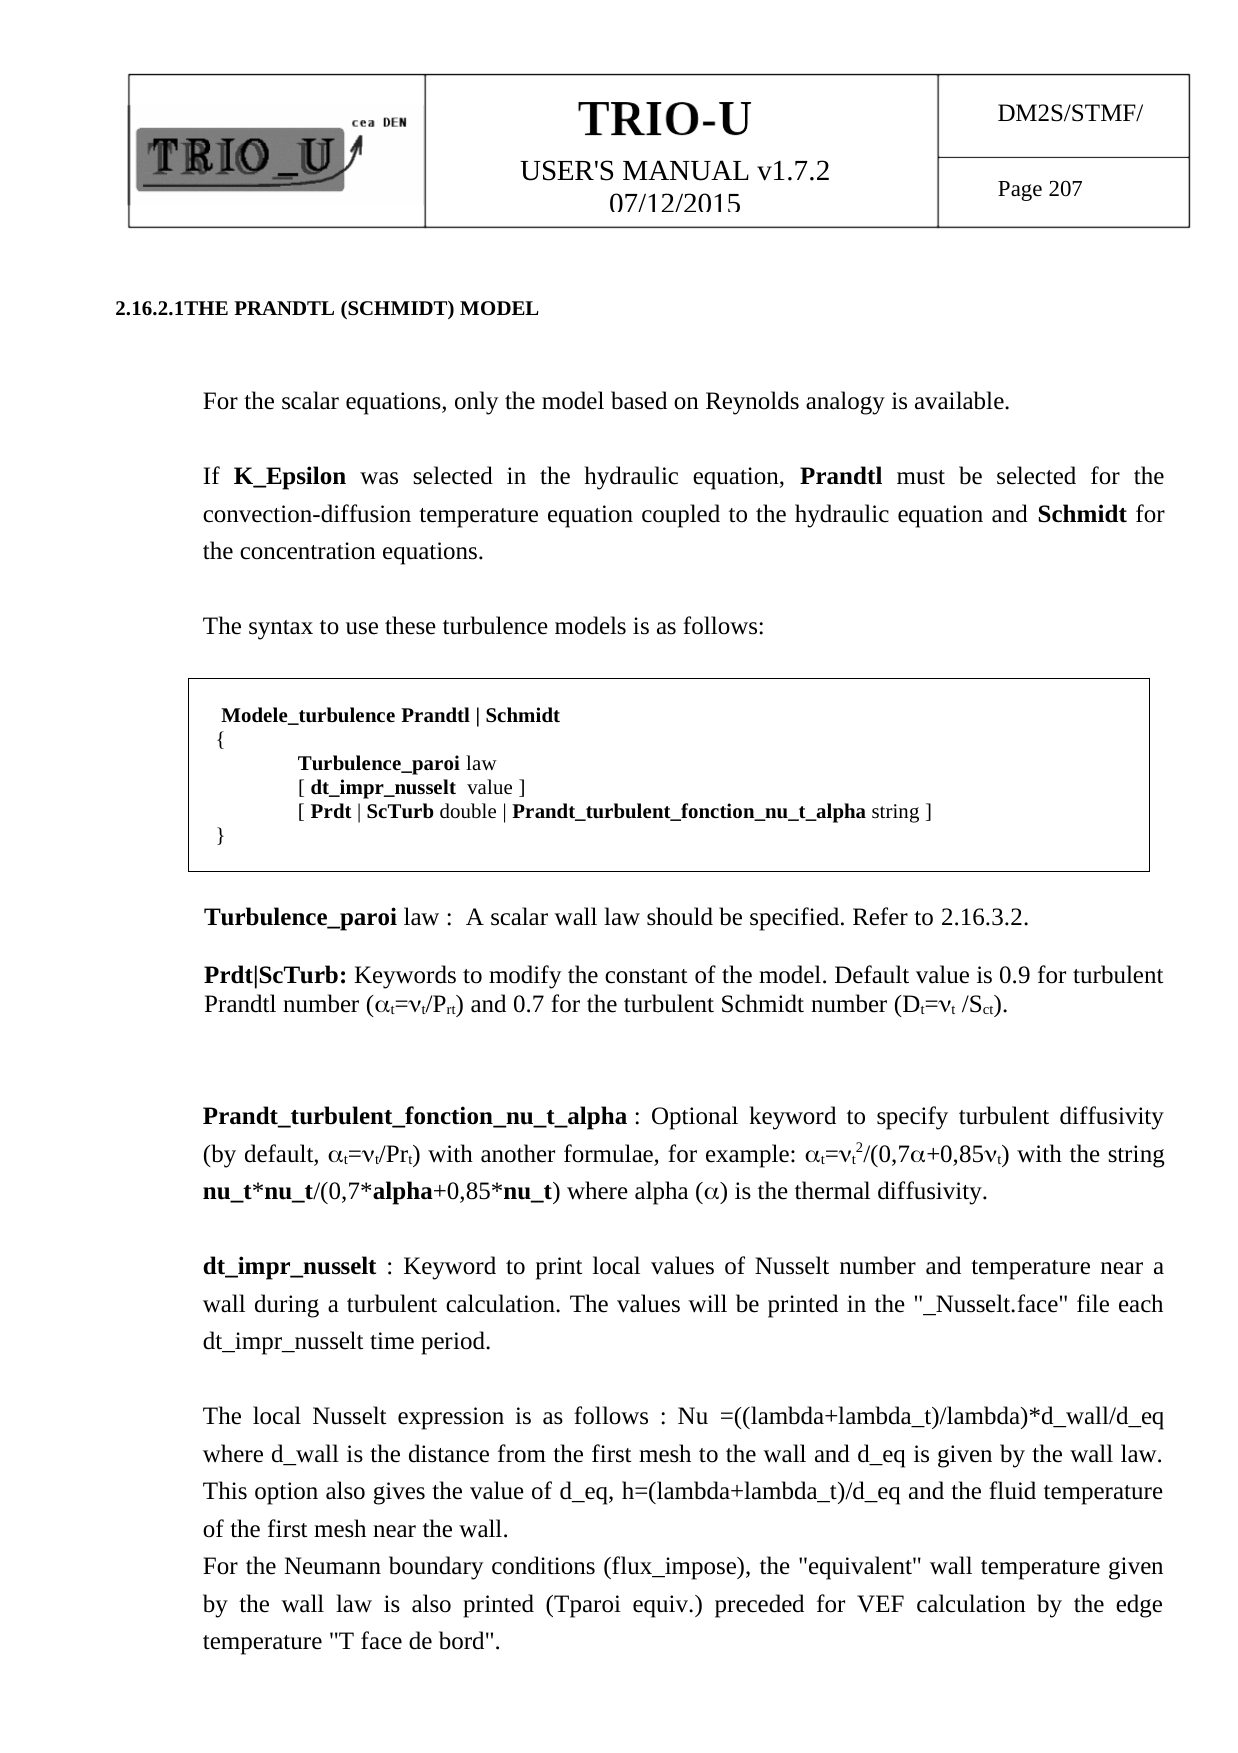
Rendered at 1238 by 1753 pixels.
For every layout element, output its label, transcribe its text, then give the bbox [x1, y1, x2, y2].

text dt_impr_nusselt : Keyword to print local values of Nusselt number and temperature near a wall during a turbulent calculation. The values will be printed in the "_Nusselt.face" file each dt_impr_nusselt time period. [203, 1243, 1165, 1355]
text Prandt_turbulent_fonction_nu_t_alpha : Optional keyword to specify turbulent diffusivity (by default, t=t/Prt) with another formulae, for example: t=t2/(0,7+0,85t) with the string nu_t*nu_t/(0,7*alpha+0,85*nu_t) where alpha () is the thermal diffusivity. [203, 1093, 1165, 1205]
text For the scalar equations, only the model based on Reynolds analogy is available. [203, 378, 1165, 415]
text The syntax to use these turbulence models is as follows: [203, 603, 1165, 640]
subtitle THE PRANDTL (SCHMIDT) MODEL [115, 295, 1165, 319]
text If K_Epsilon was selected in the hydraulic equation, Prandtl must be selected for the convection-diffusion temperature equation coupled to the hydraulic equation and Schmidt for the concentration equations. [203, 453, 1165, 565]
text Prdt|ScTurb: Keywords to modify the constant of the model. Default value is 0.9 for turbulent Prandtl number (t=t/Prt) and 0.7 for the turbulent Schmidt number (Dt=t /Sct). [204, 959, 1196, 1018]
table_header Modele_turbulence Prandtl | Schmidt { Turbulence_paroi law [ dt_impr_nusselt value ] [ Prdt | ScTurb double | Prandt_turbulent_fonction_nu_t_alpha string ] } [189, 679, 1149, 871]
text Turbulence_paroi law : A scalar wall law should be specified. Refer to 2.16.3.2. [115, 901, 1196, 930]
text For the Neumann boundary conditions (flux_impose), the "equivalent" wall temperature given by the wall law is also printed (Tparoi equiv.) preceded for VEF calculation by the edge temperature "T face de bord". [203, 1543, 1165, 1655]
text The local Nusselt expression is as follows : Nu =((lambda+lambda_t)/lambda)*d_wall/d_eq where d_wall is the distance from the first mesh to the wall and d_eq is given by the wall law. This option also gives the value of d_eq, h=(lambda+lambda_t)/d_eq and the fluid temperature of the first mesh near the wall. [203, 1393, 1165, 1543]
